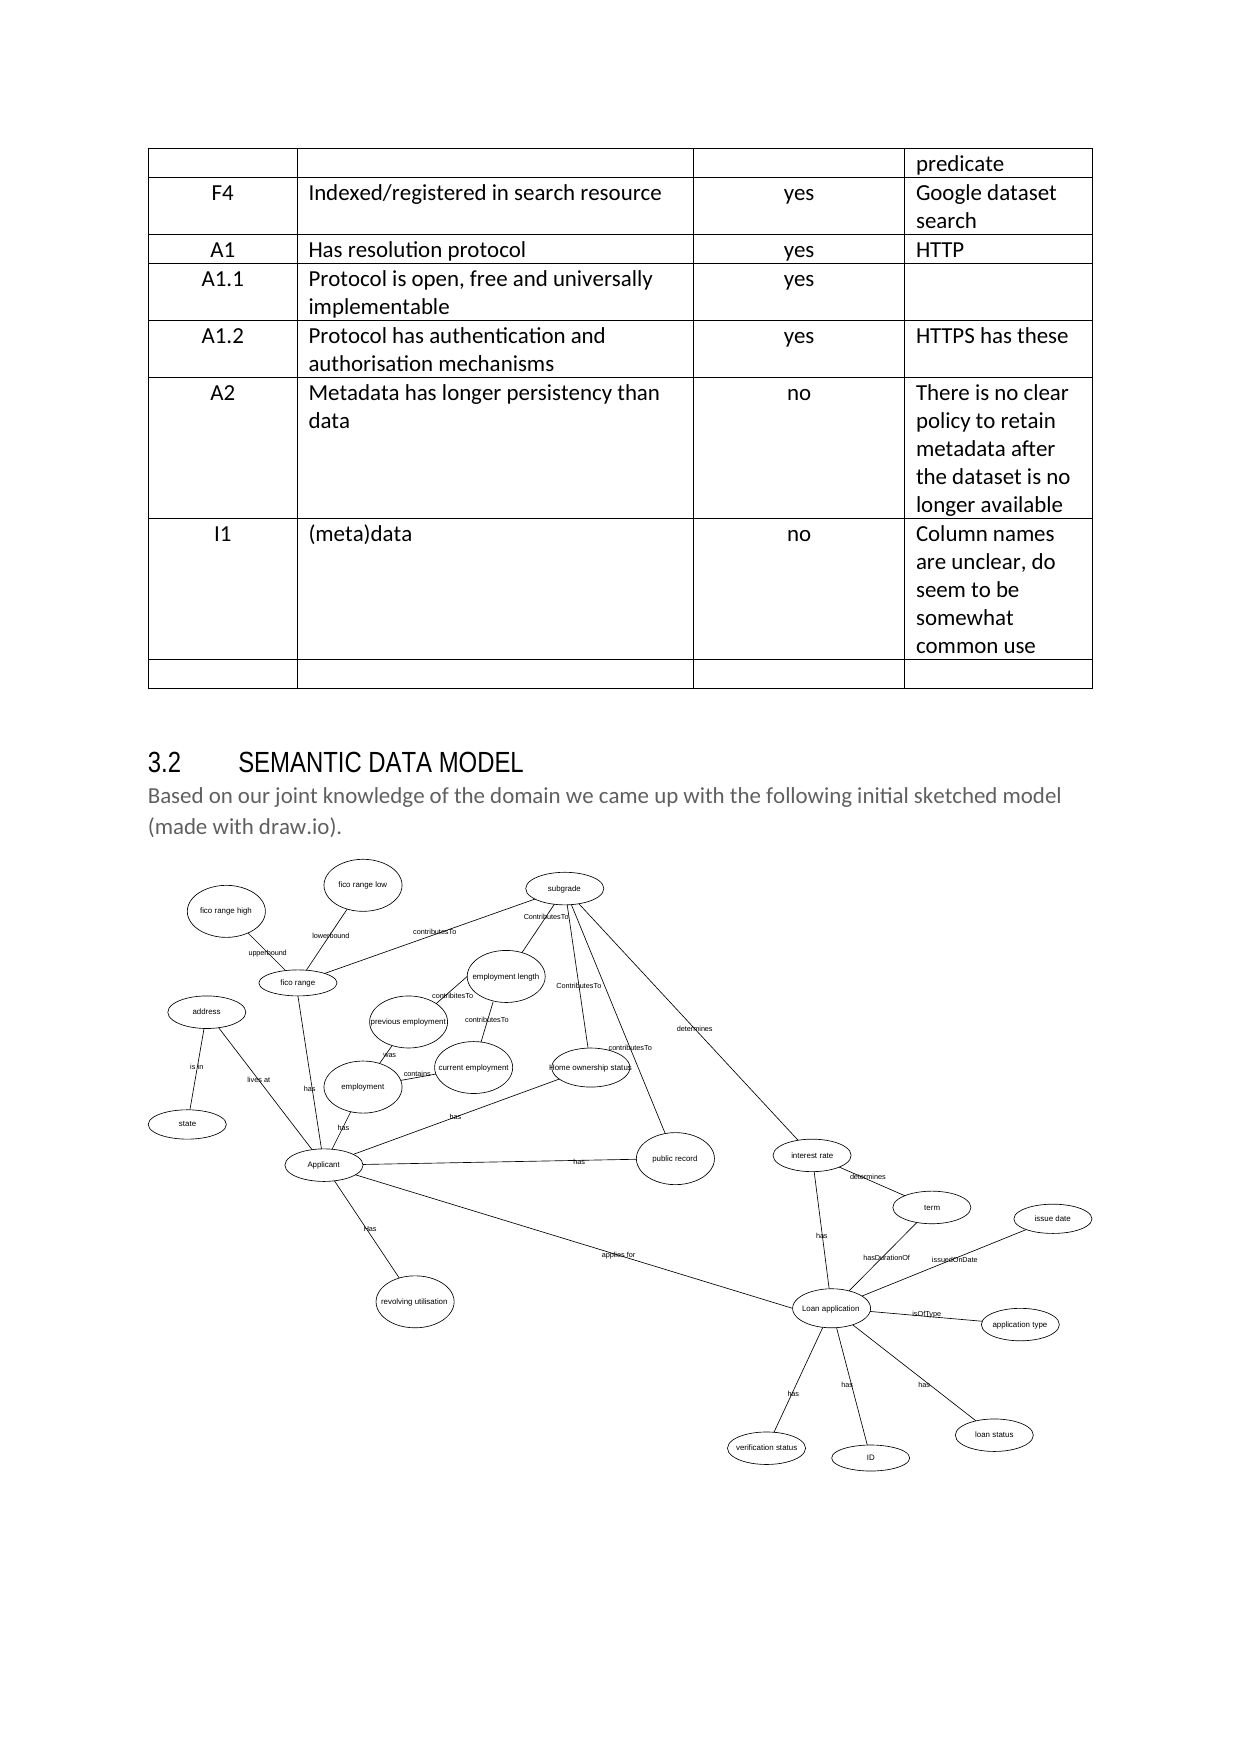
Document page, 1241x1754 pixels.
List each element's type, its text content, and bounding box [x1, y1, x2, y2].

table_cell [694, 660, 904, 688]
table_cell [298, 660, 693, 688]
table_cell [298, 149, 693, 177]
table_cell (meta)data [298, 519, 693, 659]
table_cell [905, 660, 1092, 688]
table_cell no [694, 519, 904, 659]
table_cell Google dataset search [905, 178, 1092, 234]
subtitle Semantic data model [148, 746, 1093, 779]
table_cell [149, 660, 297, 688]
table_cell HTTP [905, 235, 1092, 263]
table_cell yes [694, 178, 904, 234]
table_cell I1 [149, 519, 297, 659]
table_cell yes [694, 235, 904, 263]
table_cell yes [694, 321, 904, 377]
table_cell no [694, 378, 904, 518]
table_cell A2 [149, 378, 297, 518]
table_cell F4 [149, 178, 297, 234]
table_cell predicate [905, 149, 1092, 177]
table_cell [149, 149, 297, 177]
table_cell HTTPS has these [905, 321, 1092, 377]
table_cell A1 [149, 235, 297, 263]
table_cell Has resolution protocol [298, 235, 693, 263]
table_cell There is no clear policy to retain metadata after the dataset is no longer available [905, 378, 1092, 518]
table_cell Indexed/registered in search resource [298, 178, 693, 234]
table_cell A1.2 [149, 321, 297, 377]
table_cell Column names are unclear, do seem to be somewhat common use [905, 519, 1092, 659]
table_cell yes [694, 264, 904, 320]
table_cell [905, 264, 1092, 320]
table_cell Protocol has authentication and authorisation mechanisms [298, 321, 693, 377]
table_cell Protocol is open, free and universally implementable [298, 264, 693, 320]
table_cell A1.1 [149, 264, 297, 320]
table_cell [694, 149, 904, 177]
text Based on our joint knowledge of the domain we came up with the following initial sketched model (made with draw.io). [148, 782, 1093, 840]
table_cell Metadata has longer persistency than data [298, 378, 693, 518]
